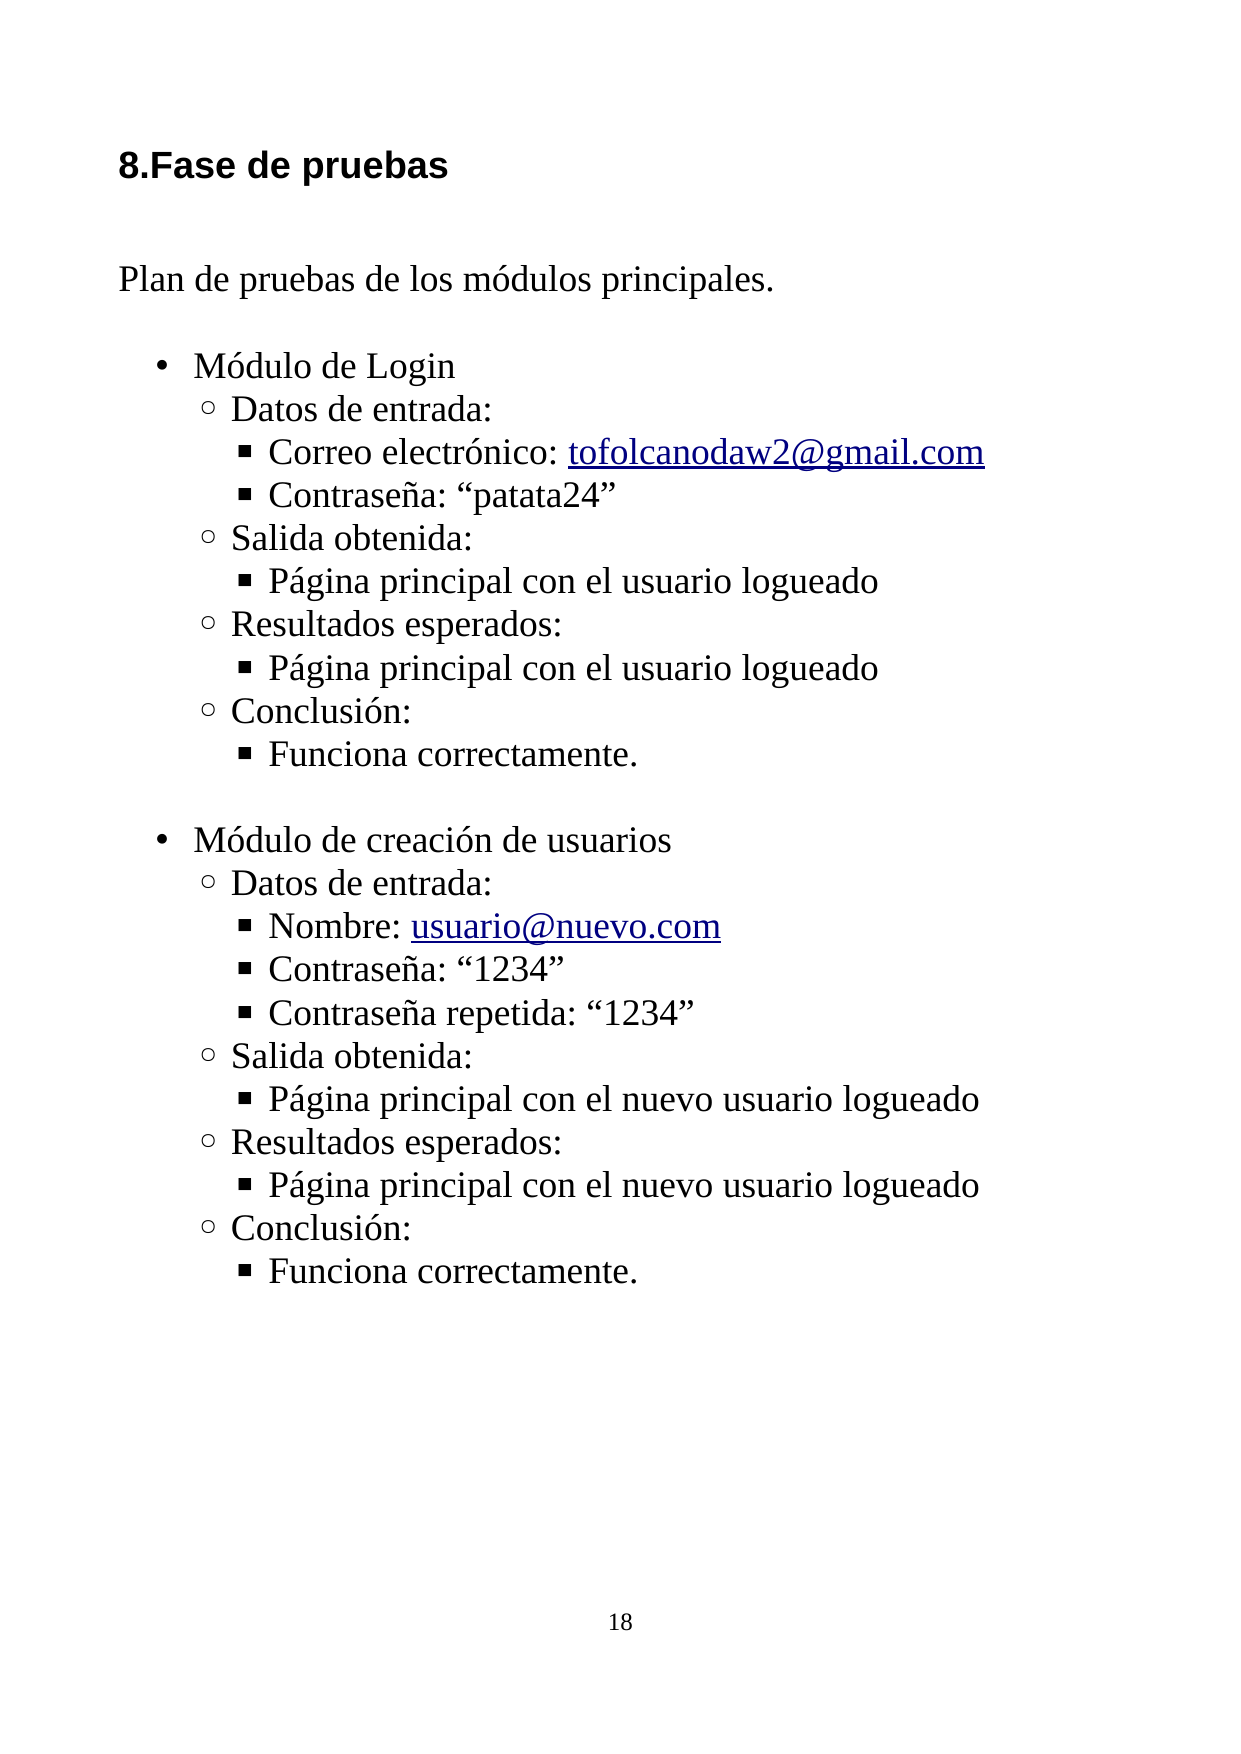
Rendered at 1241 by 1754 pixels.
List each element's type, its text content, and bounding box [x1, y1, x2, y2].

list Contraseña repetida: “1234” [231, 990, 1122, 1033]
list Resultados esperados: [193, 602, 1122, 645]
list Resultados esperados: [193, 1119, 1122, 1162]
list Datos de entrada: [193, 386, 1122, 429]
subtitle 8.Fase de pruebas [118, 143, 1122, 187]
list Página principal con el usuario logueado [231, 559, 1122, 602]
list Funciona correctamente. [231, 1249, 1122, 1292]
list Módulo de creación de usuarios [156, 817, 1122, 861]
list Conclusión: [193, 1206, 1122, 1249]
list Contraseña: “patata24” [231, 472, 1122, 516]
list Correo electrónico: tofolcanodaw2@gmail.com [231, 429, 1122, 472]
list Datos de entrada: [193, 861, 1122, 904]
text Plan de pruebas de los módulos principales. [118, 257, 1122, 300]
list Funciona correctamente. [231, 731, 1122, 774]
list Contraseña: “1234” [231, 947, 1122, 990]
list Conclusión: [193, 688, 1122, 731]
list Módulo de Login [156, 343, 1122, 386]
list Salida obtenida: [193, 1033, 1122, 1076]
list Nombre: usuario@nuevo.com [231, 904, 1122, 947]
list Salida obtenida: [193, 516, 1122, 559]
list Página principal con el nuevo usuario logueado [231, 1162, 1122, 1206]
list Página principal con el usuario logueado [231, 645, 1122, 688]
list Página principal con el nuevo usuario logueado [231, 1076, 1122, 1119]
